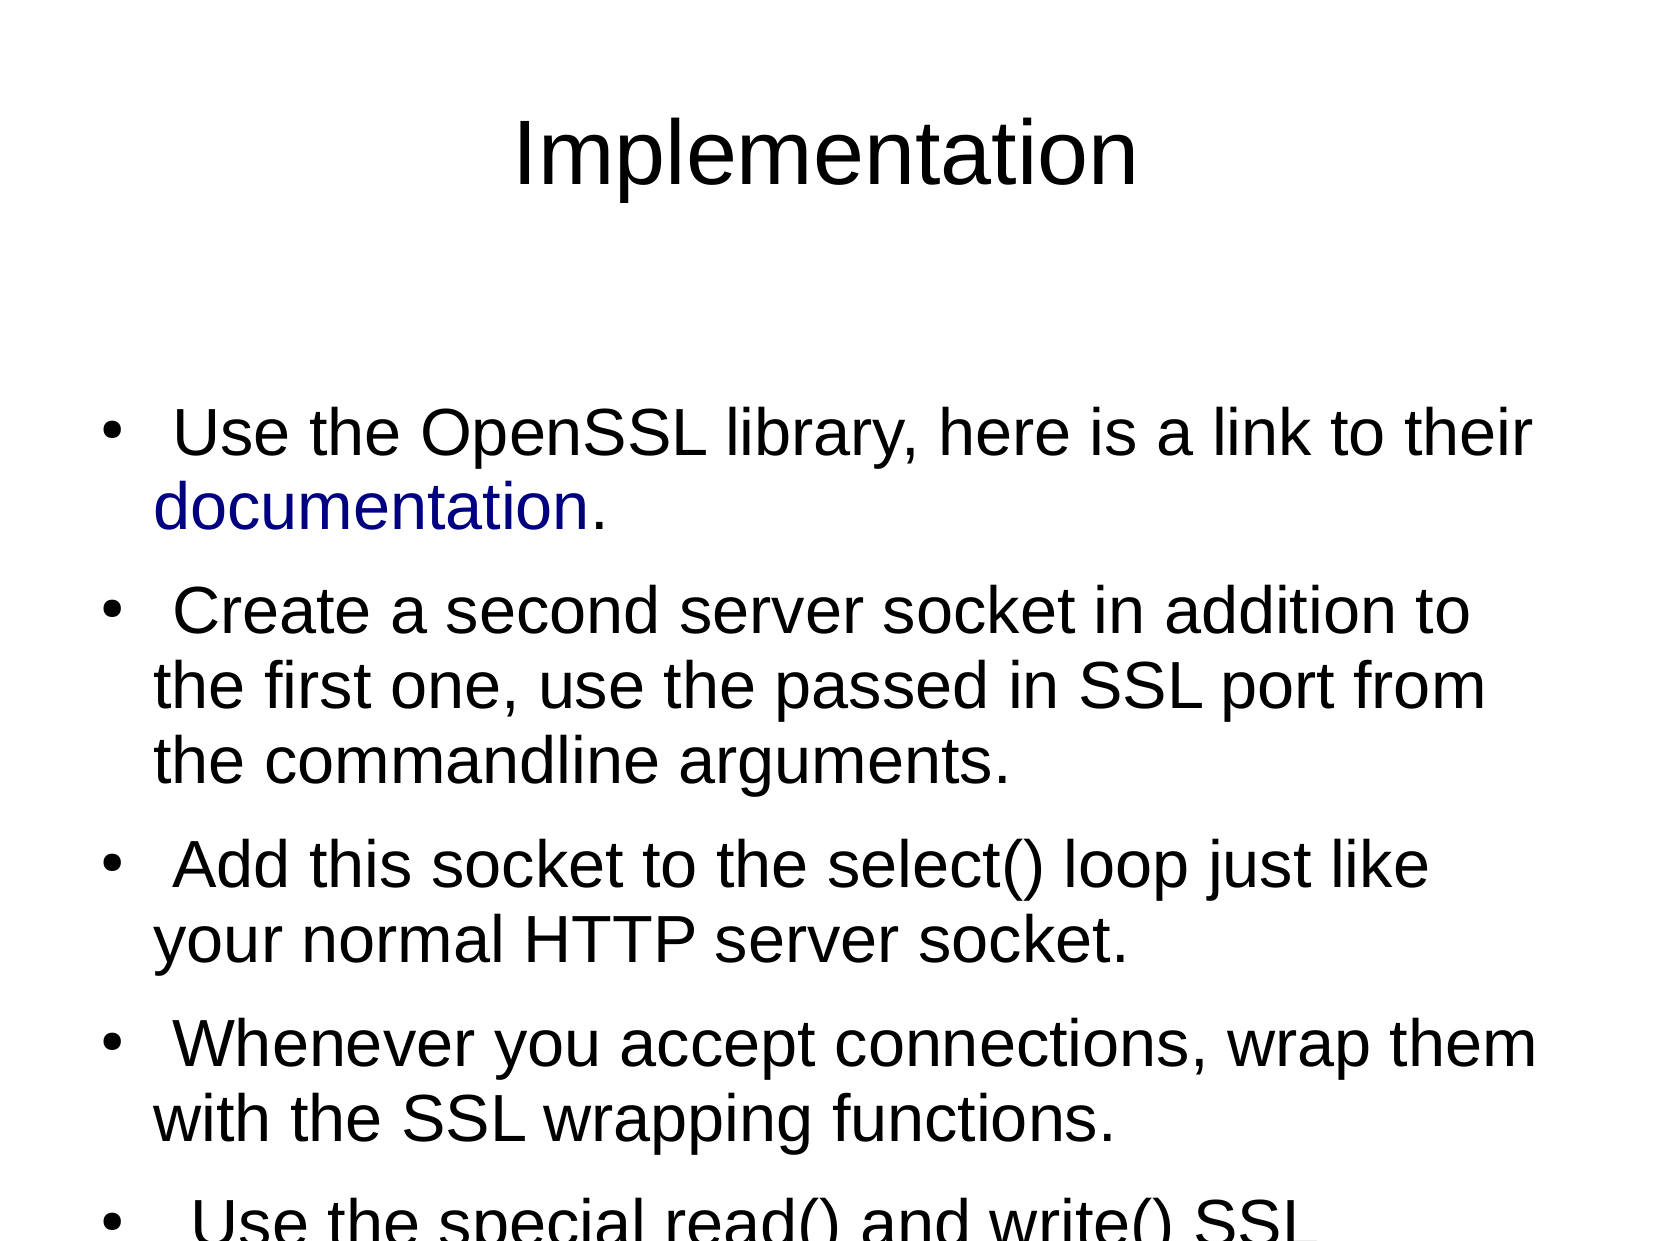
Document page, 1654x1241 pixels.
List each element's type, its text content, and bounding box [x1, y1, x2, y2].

list Use the OpenSSL library, here is a link to their documentation. Create a second server socket in addition to the first one, use the passed in SSL port from the commandline arguments. Add this socket to the select() loop just like your normal HTTP server socket. Whenever you accept connections, wrap them with the SSL wrapping functions. Use the special read() and write() SSL functions to read and write to these special connected clients In the select() loop, you need to know if a socket you are dealing with is SSL wrapped or not Use appropriate IO depending on the 'type' of socket---although use select() for all fd's Use your private key and certificate file that you obtained earlier. [82, 290, 1571, 1109]
title Implementation [82, 56, 1571, 250]
